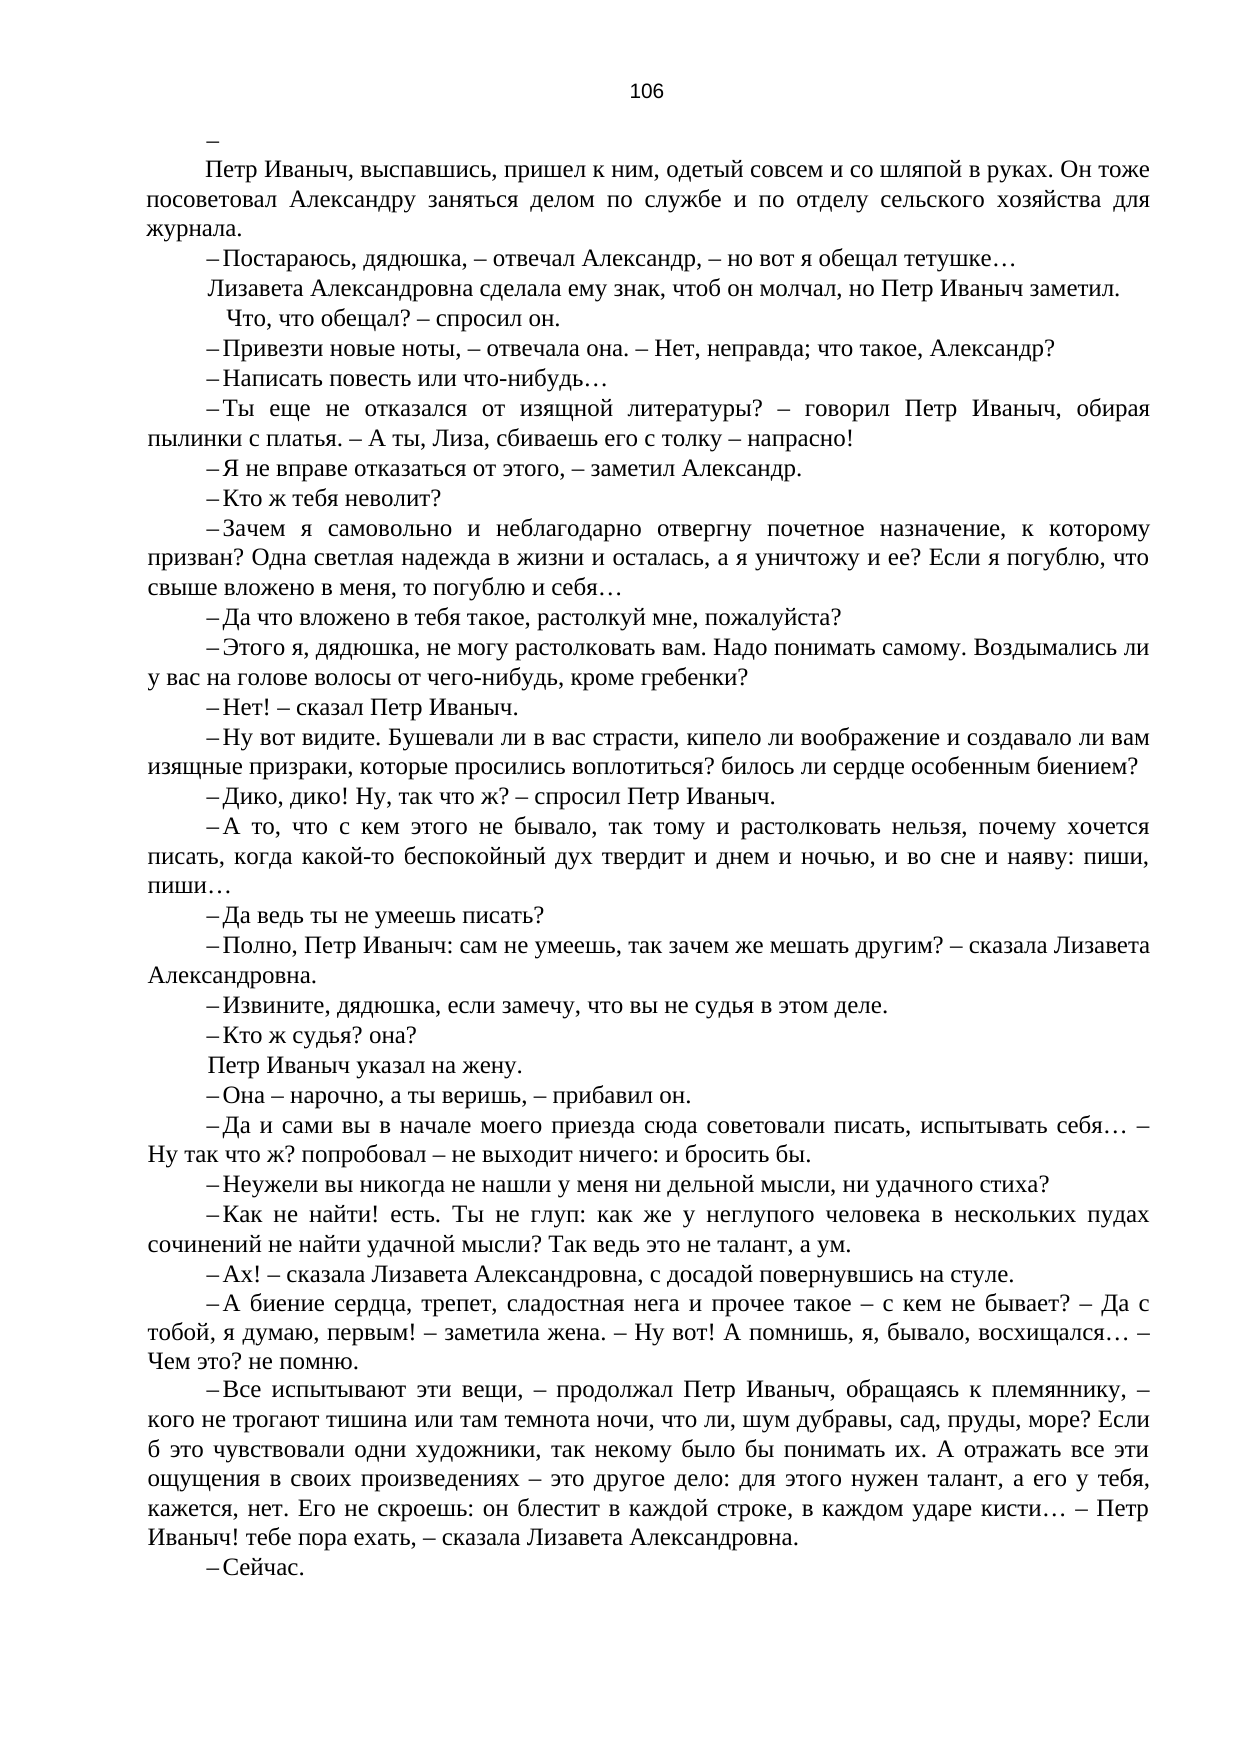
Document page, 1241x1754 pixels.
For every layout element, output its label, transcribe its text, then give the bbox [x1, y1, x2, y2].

list Да что вложено в тебя такое, растолкуй мне, пожалуйста? [147, 602, 1151, 631]
list Постараюсь, дядюшка, – отвечал Александр, – но вот я обещал тетушке… [147, 243, 1151, 272]
list А биение сердца, трепет, сладостная нега и прочее такое – с кем не бывает? – Да с тобой, я думаю, первым! – заметила жена. – Ну вот! А помнишь, я, бывало, восхищался… – Чем это? не помню. [147, 1289, 1151, 1374]
list Ну вот видите. Бушевали ли в вас страсти, кипело ли воображение и создавало ли вам изящные призраки, которые просились воплотиться? билось ли сердце особенным биением? [147, 722, 1151, 780]
list Извините, дядюшка, если замечу, что вы не судья в этом деле. [147, 990, 1151, 1019]
text Петр Иваныч указал на жену. [207, 1050, 1151, 1079]
list Написать повесть или что-нибудь… [147, 363, 1151, 392]
list Ах! – сказала Лизавета Александровна, с досадой повернувшись на стуле. [147, 1259, 1151, 1288]
list Да ведь ты не умеешь писать? [147, 900, 1151, 929]
list Кто ж тебя неволит? [147, 483, 1151, 512]
list Сейчас. [147, 1552, 1151, 1581]
list Ты еще не отказался от изящной литературы? – говорил Петр Иваныч, обирая пылинки с платья. – А ты, Лиза, сбиваешь его с толку – напрасно! [147, 393, 1151, 452]
list Кто ж судья? она? [147, 1020, 1151, 1049]
list Полно, Петр Иваныч: сам не умеешь, так зачем же мешать другим? – сказала Лизавета Александровна. [147, 930, 1151, 989]
text Петр Иваныч, выспавшись, пришел к ним, одетый совсем и со шляпой в руках. Он тоже посоветовал Александру заняться делом по службе и по отделу сельского хозяйства для журнала. [146, 154, 1151, 242]
list Неужели вы никогда не нашли у меня ни дельной мысли, ни удачного стиха? [147, 1169, 1151, 1198]
text Что, что обещал? – спросил он. [226, 303, 1151, 332]
list А то, что с кем этого не бывало, так тому и растолковать нельзя, почему хочется писать, когда какой-то беспокойный дух твердит и днем и ночью, и во сне и наяву: пиши, пиши… [147, 811, 1151, 899]
list Нет! – сказал Петр Иваныч. [147, 692, 1151, 720]
list Дико, дико! Ну, так что ж? – спросил Петр Иваныч. [147, 781, 1151, 810]
list Она – нарочно, а ты веришь, – прибавил он. [147, 1080, 1151, 1109]
text Лизавета Александровна сделала ему знак, чтоб он молчал, но Петр Иваныч заметил. [207, 273, 1151, 302]
list Как не найти! есть. Ты не глуп: как же у неглупого человека в нескольких пудах сочинений не найти удачной мысли? Так ведь это не талант, а ум. [147, 1199, 1151, 1258]
list Все испытывают эти вещи, – продолжал Петр Иваныч, обращаясь к племяннику, – кого не трогают тишина или там темнота ночи, что ли, шум дубравы, сад, пруды, море? Если б это чувствовали одни художники, так некому было бы понимать их. А отражать все эти ощущения в своих произведениях – это другое дело: для этого нужен талант, а его у тебя, кажется, нет. Его не скроешь: он блестит в каждой строке, в каждом ударе кисти… – Петр Иваныч! тебе пора ехать, – сказала Лизавета Александровна. [147, 1374, 1151, 1551]
list Я не вправе отказаться от этого, – заметил Александр. [147, 453, 1151, 482]
list Да и сами вы в начале моего приезда сюда советовали писать, испытывать себя… – Ну так что ж? попробовал – не выходит ничего: и бросить бы. [147, 1110, 1151, 1168]
list Привезти новые ноты, – отвечала она. – Нет, неправда; что такое, Александр? [147, 333, 1151, 362]
list Этого я, дядюшка, не могу растолковать вам. Надо понимать самому. Воздымались ли у вас на голове волосы от чего-нибудь, кроме гребенки? [147, 632, 1151, 690]
list Зачем я самовольно и неблагодарно отвергну почетное назначение, к которому призван? Одна светлая надежда в жизни и осталась, а я уничтожу и ее? Если я погублю, что свыше вложено в меня, то погублю и себя… [147, 513, 1151, 601]
